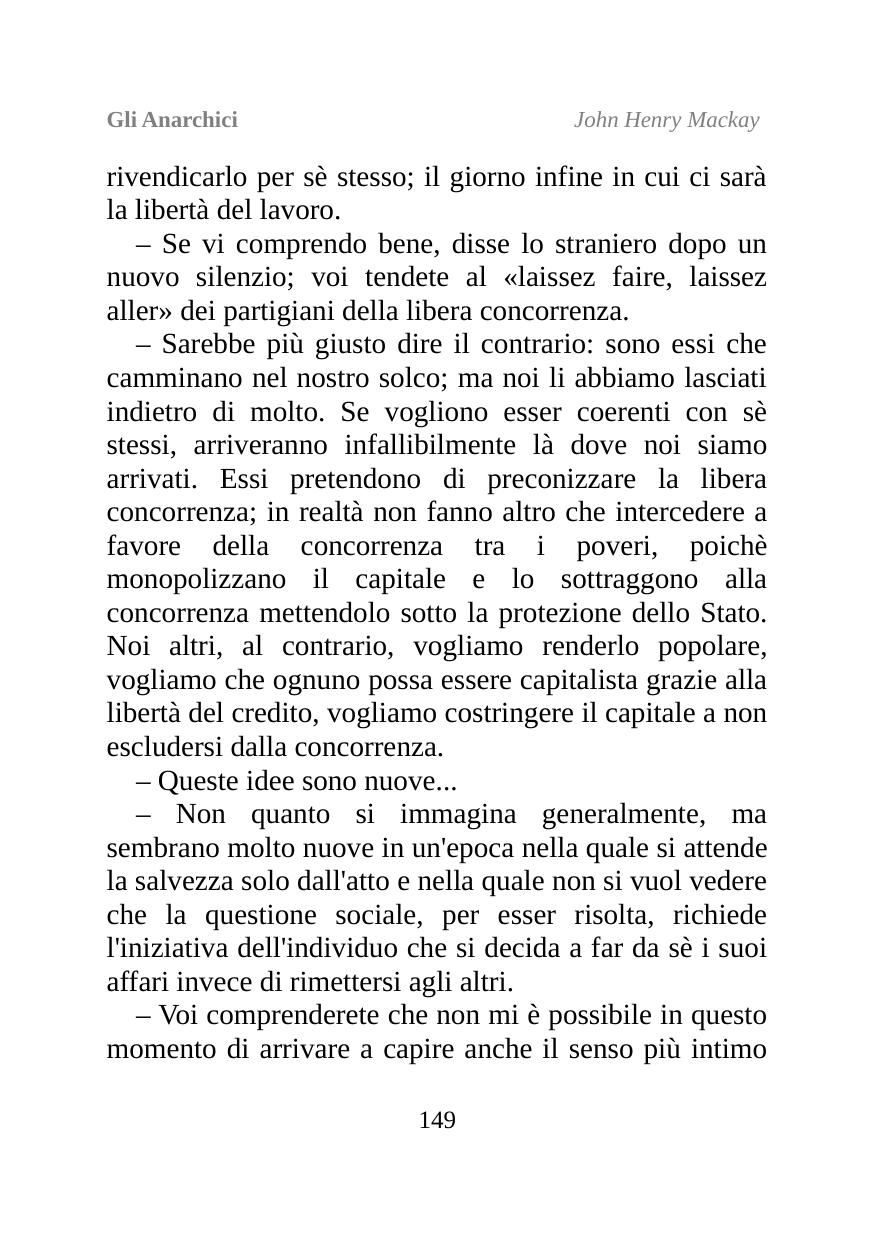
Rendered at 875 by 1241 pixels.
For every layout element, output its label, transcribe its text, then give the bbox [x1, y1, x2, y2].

text rivendicarlo per sè stesso; il giorno infine in cui ci sarà la libertà del lavoro. [106, 159, 768, 226]
text – Queste idee sono nuove... [106, 763, 768, 796]
text – Non quanto si immagina generalmente, ma sembrano molto nuove in un'epoca nella quale si attende la salvezza solo dall'atto e nella quale non si vuol vedere che la questione sociale, per esser risolta, richiede l'iniziativa dell'individuo che si decida a far da sè i suoi affari invece di rimettersi agli altri. [106, 796, 768, 997]
text – Voi comprenderete che non mi è possibile in questo momento di arrivare a capire anche il senso più intimo [106, 997, 768, 1064]
text – Sarebbe più giusto dire il contrario: sono essi che camminano nel nostro solco; ma noi li abbiamo lasciati indietro di molto. Se vogliono esser coerenti con sè stessi, arriveranno infallibilmente là dove noi siamo arrivati. Essi pretendono di preconizzare la libera concorrenza; in realtà non fanno altro che intercedere a favore della concorrenza tra i poveri, poichè monopolizzano il capitale e lo sottraggono alla concorrenza mettendolo sotto la protezione dello Stato. Noi altri, al contrario, vogliamo renderlo popolare, vogliamo che ognuno possa essere capitalista grazie alla libertà del credito, vogliamo costringere il capitale a non escludersi dalla concorrenza. [106, 327, 768, 763]
text – Se vi comprendo bene, disse lo straniero dopo un nuovo silenzio; voi tendete al «laissez faire, laissez aller» dei partigiani della libera concorrenza. [106, 226, 768, 327]
